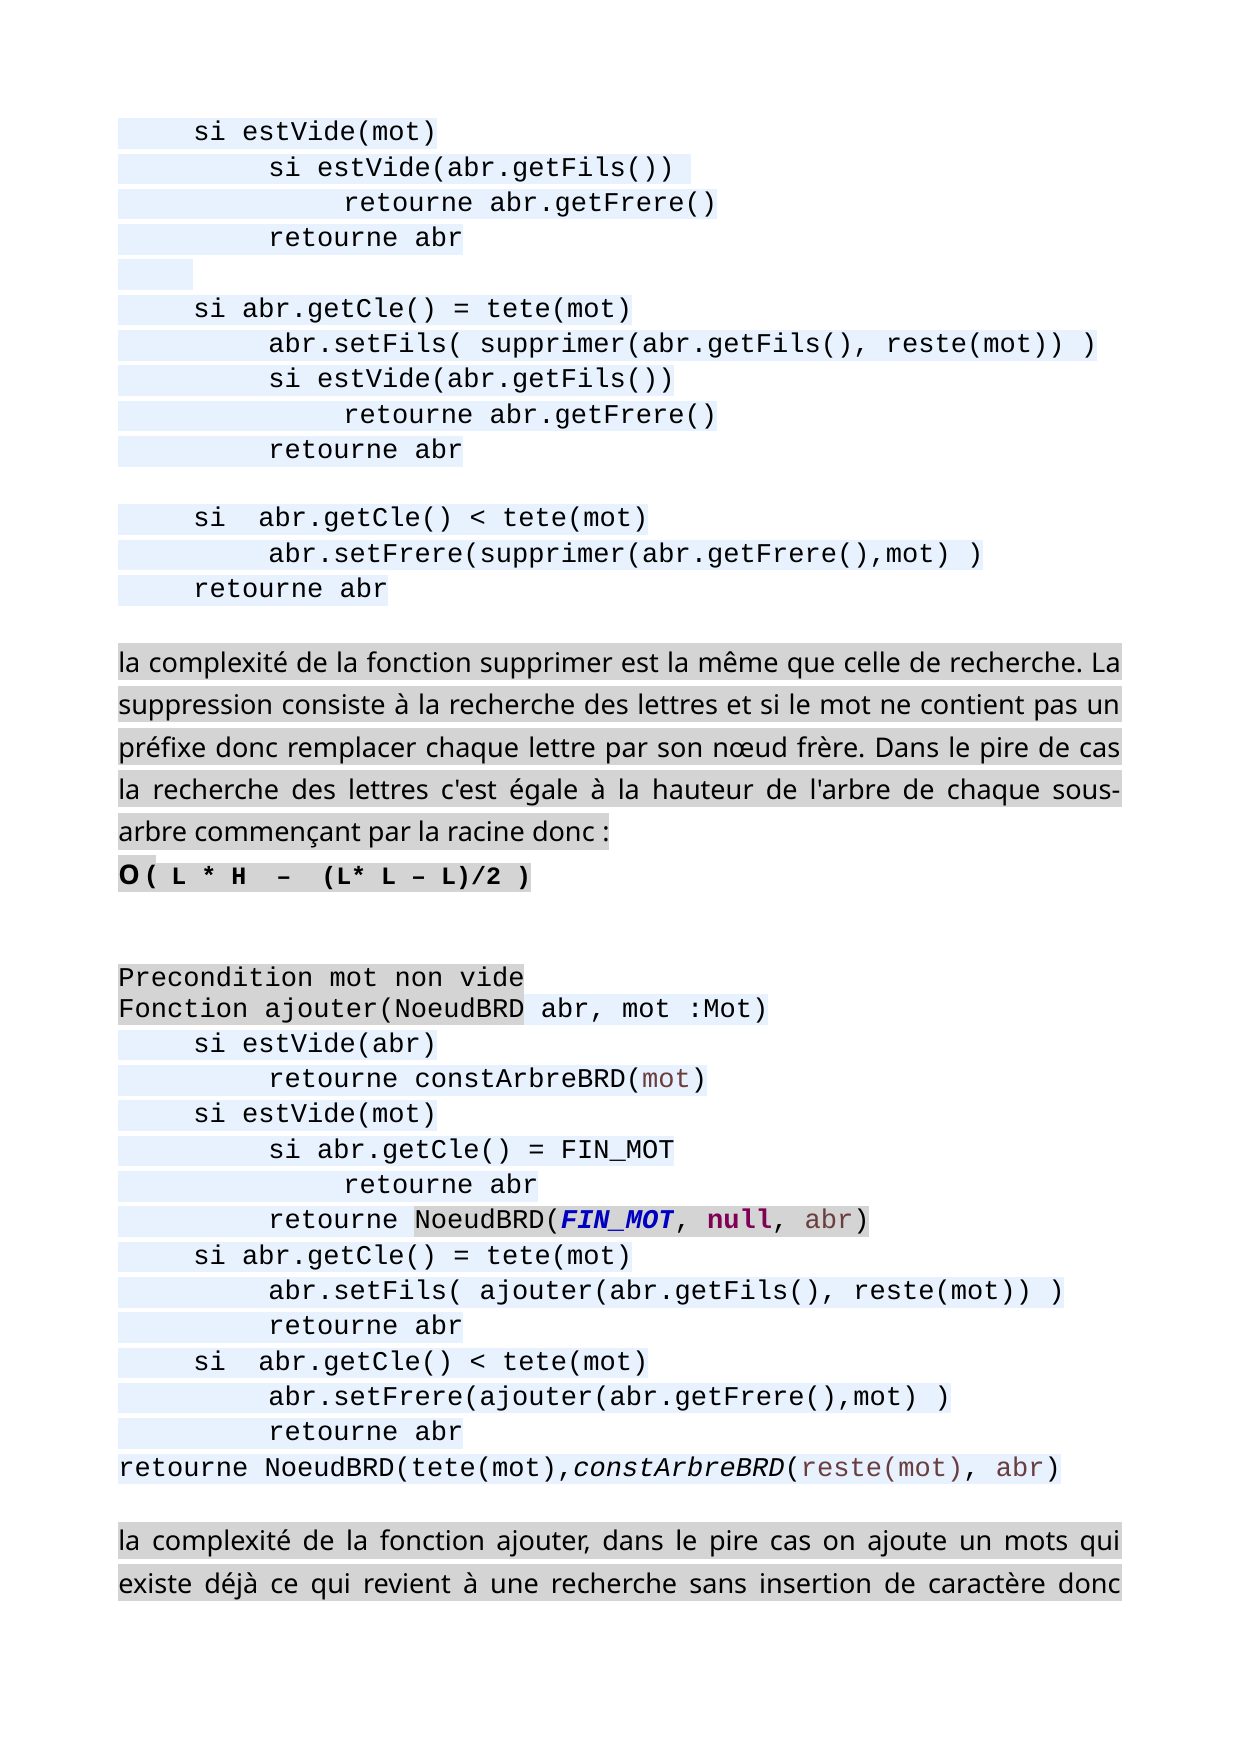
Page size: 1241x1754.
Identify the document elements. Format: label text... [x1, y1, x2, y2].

text retourne abr [118, 575, 1122, 606]
text abr.setFils( supprimer(abr.getFils(), reste(mot)) ) [118, 330, 1122, 361]
text retourne abr.getFrere() [118, 401, 1122, 431]
text abr.setFrere(supprimer(abr.getFrere(),mot) ) [118, 539, 1122, 570]
text retourne abr [118, 436, 1122, 467]
text abr.setFils( ajouter(abr.getFils(), reste(mot)) ) [118, 1277, 1122, 1308]
text retourne NoeudBRD(FIN_MOT, null, abr) [118, 1206, 1122, 1237]
text retourne abr [118, 1171, 1122, 1202]
text Precondition mot non vide [118, 964, 1122, 994]
text si estVide(abr.getFils()) [118, 365, 1122, 396]
text si abr.getCle() = FIN_MOT [118, 1136, 1122, 1166]
text si estVide(abr.getFils()) [118, 153, 1122, 184]
text si estVide(mot) [118, 118, 1122, 149]
text retourne abr [118, 224, 1122, 255]
text O ( L * H – (L* L – L)/2 ) [118, 855, 1122, 892]
text retourne abr.getFrere() [118, 189, 1122, 219]
text retourne NoeudBRD(tete(mot),constArbreBRD(reste(mot), abr) [118, 1453, 1122, 1484]
text si estVide(abr) [118, 1030, 1122, 1060]
text abr.setFrere(ajouter(abr.getFrere(),mot) ) [118, 1383, 1122, 1413]
text la complexité de la fonction supprimer est la même que celle de recherche. La suppression consiste à la recherche des lettres et si le mot ne contient pas un préfixe donc remplacer chaque lettre par son nœud frère. Dans le pire de cas la recherche des lettres c'est égale à la hauteur de l'arbre de chaque sous-arbre commençant par la racine donc : [118, 643, 1122, 850]
text si abr.getCle() = tete(mot) [118, 295, 1122, 325]
text si abr.getCle() < tete(mot) [118, 504, 1122, 535]
text si abr.getCle() < tete(mot) [118, 1347, 1122, 1378]
text si abr.getCle() = tete(mot) [118, 1242, 1122, 1272]
text retourne constArbreBRD(mot) [118, 1065, 1122, 1096]
text retourne abr [118, 1312, 1122, 1343]
text Fonction ajouter(NoeudBRD abr, mot :Mot) [118, 994, 1122, 1025]
text si estVide(mot) [118, 1100, 1122, 1131]
text la complexité de la fonction ajouter, dans le pire cas on ajoute un mots qui existe déjà ce qui revient à une recherche sans insertion de caractère donc [118, 1522, 1122, 1601]
text retourne abr [118, 1418, 1122, 1449]
